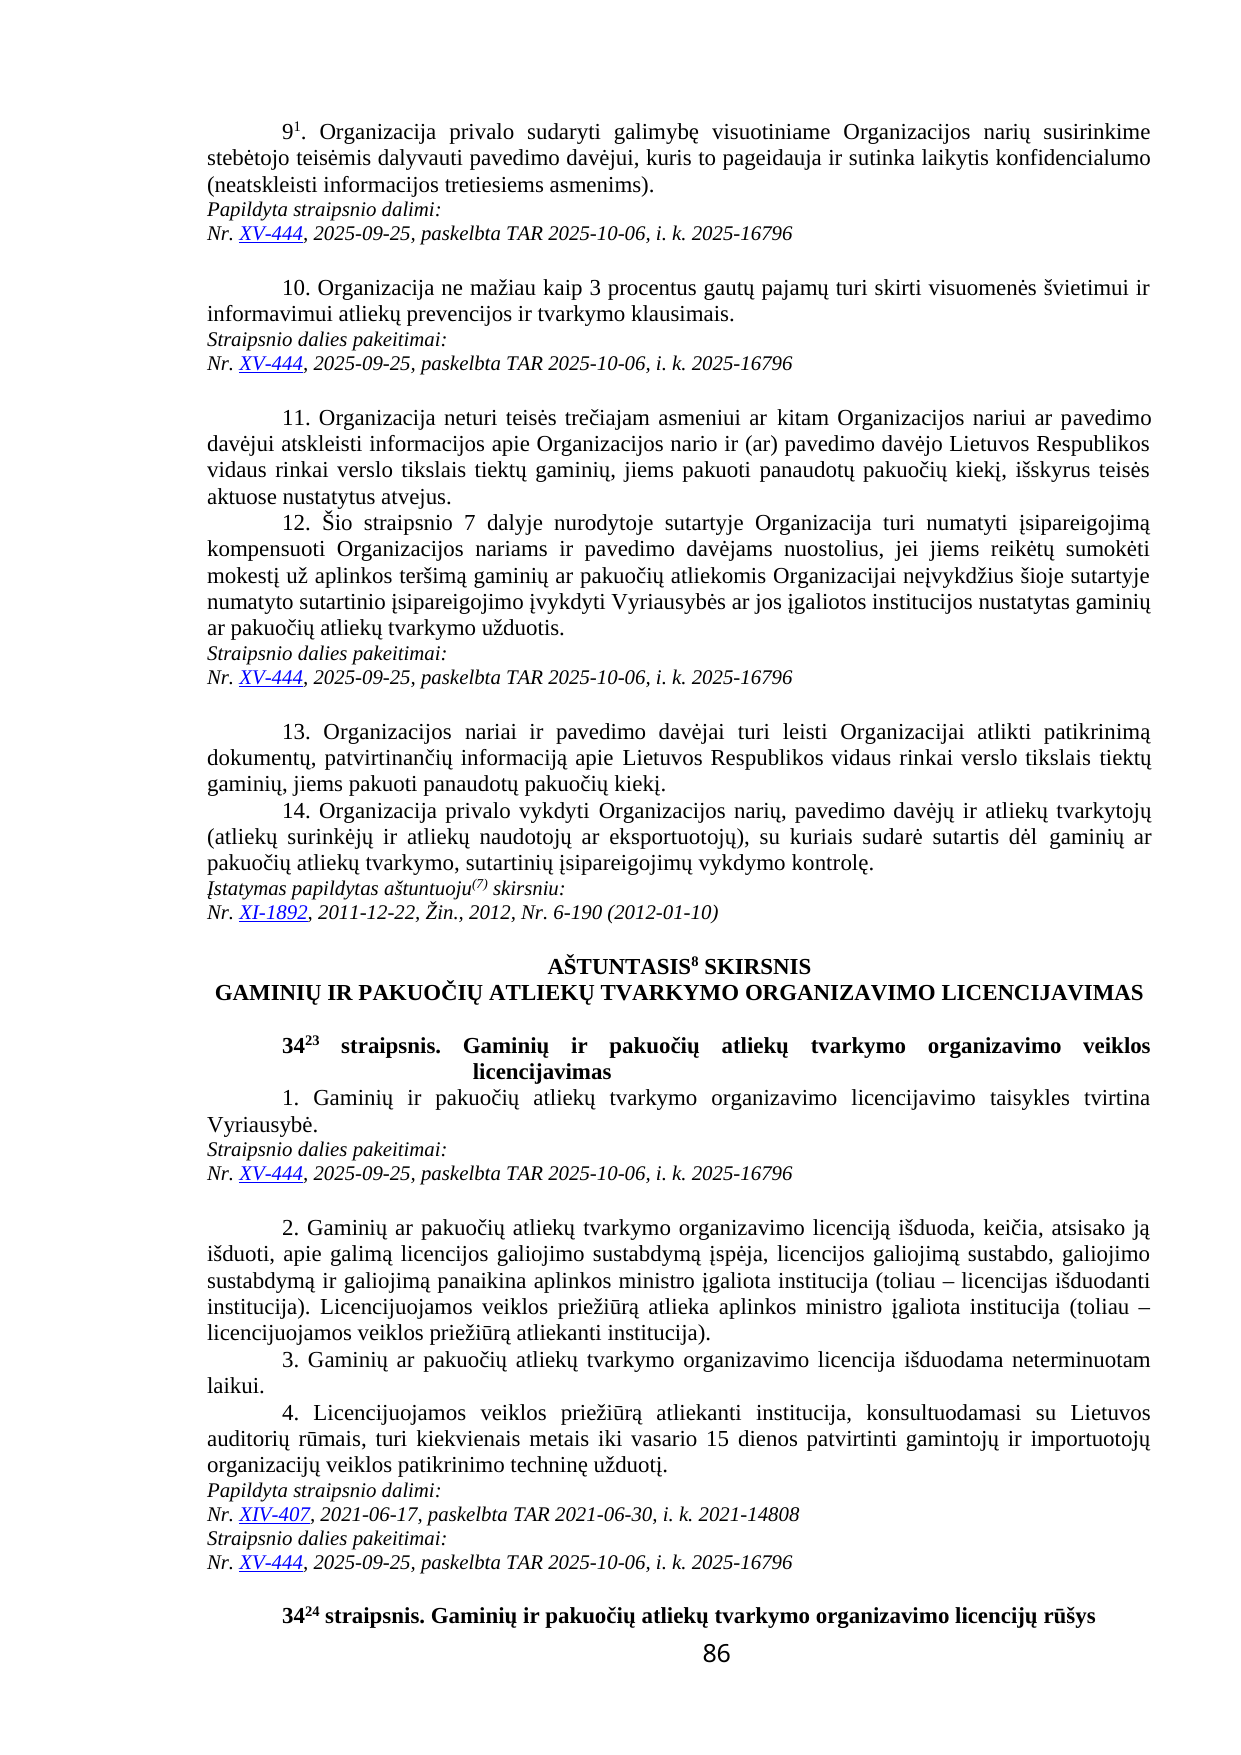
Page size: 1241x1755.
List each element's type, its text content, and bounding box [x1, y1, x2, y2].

text AŠTUNTASIS8 SKIRSNIS [207, 953, 1152, 979]
text 10. Organizacija ne mažiau kaip 3 procentus gautų pajamų turi skirti visuomenės švietimui ir informavimui atliekų prevencijos ir tvarkymo klausimais. [207, 274, 1152, 327]
text Nr. XV-444, 2025-09-25, paskelbta TAR 2025-10-06, i. k. 2025-16796 [207, 665, 1152, 689]
text Papildyta straipsnio dalimi: [207, 1478, 1152, 1502]
text 12. Šio straipsnio 7 dalyje nurodytoje sutartyje Organizacija turi numatyti įsipareigojimą kompensuoti Organizacijos nariams ir pavedimo davėjams nuostolius, jei jiems reikėtų sumokėti mokestį už aplinkos teršimą gaminių ar pakuočių atliekomis Organizacijai neįvykdžius šioje sutartyje numatyto sutartinio įsipareigojimo įvykdyti Vyriausybės ar jos įgaliotos institucijos nustatytas gaminių ar pakuočių atliekų tvarkymo užduotis. [207, 509, 1152, 641]
text Įstatymas papildytas aštuntuoju(7) skirsniu: [207, 876, 1152, 900]
text Papildyta straipsnio dalimi: [207, 197, 1152, 221]
text 3423 straipsnis. Gaminių ir pakuočių atliekų tvarkymo organizavimo veiklos licencijavimas [282, 1032, 1152, 1084]
text 1. Gaminių ir pakuočių atliekų tvarkymo organizavimo licencijavimo taisykles tvirtina Vyriausybė. [207, 1084, 1152, 1137]
text 11. Organizacija neturi teisės trečiajam asmeniui ar kitam Organizacijos nariui ar pavedimo davėjui atskleisti informacijos apie Organizacijos nario ir (ar) pavedimo davėjo Lietuvos Respublikos vidaus rinkai verslo tikslais tiektų gaminių, jiems pakuoti panaudotų pakuočių kiekį, išskyrus teisės aktuose nustatytus atvejus. [207, 404, 1152, 509]
text 4. Licencijuojamos veiklos priežiūrą atliekanti institucija, konsultuodamasi su Lietuvos auditorių rūmais, turi kiekvienais metais iki vasario 15 dienos patvirtinti gamintojų ir importuotojų organizacijų veiklos patikrinimo techninę užduotį. [207, 1398, 1152, 1478]
text Straipsnio dalies pakeitimai: [207, 1137, 1152, 1161]
text 14. Organizacija privalo vykdyti Organizacijos narių, pavedimo davėjų ir atliekų tvarkytojų (atliekų surinkėjų ir atliekų naudotojų ar eksportuotojų), su kuriais sudarė sutartis dėl gaminių ar pakuočių atliekų tvarkymo, sutartinių įsipareigojimų vykdymo kontrolę. [207, 797, 1152, 876]
text Nr. XV-444, 2025-09-25, paskelbta TAR 2025-10-06, i. k. 2025-16796 [207, 1550, 1152, 1574]
text Straipsnio dalies pakeitimai: [207, 641, 1152, 665]
text 13. Organizacijos nariai ir pavedimo davėjai turi leisti Organizacijai atlikti patikrinimą dokumentų, patvirtinančių informaciją apie Lietuvos Respublikos vidaus rinkai verslo tikslais tiektų gaminių, jiems pakuoti panaudotų pakuočių kiekį. [207, 718, 1152, 797]
text 3. Gaminių ar pakuočių atliekų tvarkymo organizavimo licencija išduodama neterminuotam laikui. [207, 1346, 1152, 1398]
text Nr. XV-444, 2025-09-25, paskelbta TAR 2025-10-06, i. k. 2025-16796 [207, 351, 1152, 375]
text GAMINIŲ IR PAKUOČIŲ ATLIEKŲ TVARKYMO ORGANIZAVIMO LICENCIJAVIMAS [207, 979, 1152, 1005]
text Straipsnio dalies pakeitimai: [207, 327, 1152, 351]
text 3424 straipsnis. Gaminių ir pakuočių atliekų tvarkymo organizavimo licencijų rūšys [207, 1603, 1152, 1629]
text Nr. XI-1892, 2011-12-22, Žin., 2012, Nr. 6-190 (2012-01-10) [207, 900, 1152, 924]
text Straipsnio dalies pakeitimai: [207, 1526, 1152, 1550]
text Nr. XIV-407, 2021-06-17, paskelbta TAR 2021-06-30, i. k. 2021-14808 [207, 1502, 1152, 1526]
text Nr. XV-444, 2025-09-25, paskelbta TAR 2025-10-06, i. k. 2025-16796 [207, 1161, 1152, 1185]
text Nr. XV-444, 2025-09-25, paskelbta TAR 2025-10-06, i. k. 2025-16796 [207, 221, 1152, 245]
text 91. Organizacija privalo sudaryti galimybę visuotiniame Organizacijos narių susirinkime stebėtojo teisėmis dalyvauti pavedimo davėjui, kuris to pageidauja ir sutinka laikytis konfidencialumo (neatskleisti informacijos tretiesiems asmenims). [207, 118, 1152, 197]
text 2. Gaminių ar pakuočių atliekų tvarkymo organizavimo licenciją išduoda, keičia, atsisako ją išduoti, apie galimą licencijos galiojimo sustabdymą įspėja, licencijos galiojimą sustabdo, galiojimo sustabdymą ir galiojimą panaikina aplinkos ministro įgaliota institucija (toliau – licencijas išduodanti institucija). Licencijuojamos veiklos priežiūrą atlieka aplinkos ministro įgaliota institucija (toliau – licencijuojamos veiklos priežiūrą atliekanti institucija). [207, 1214, 1152, 1346]
